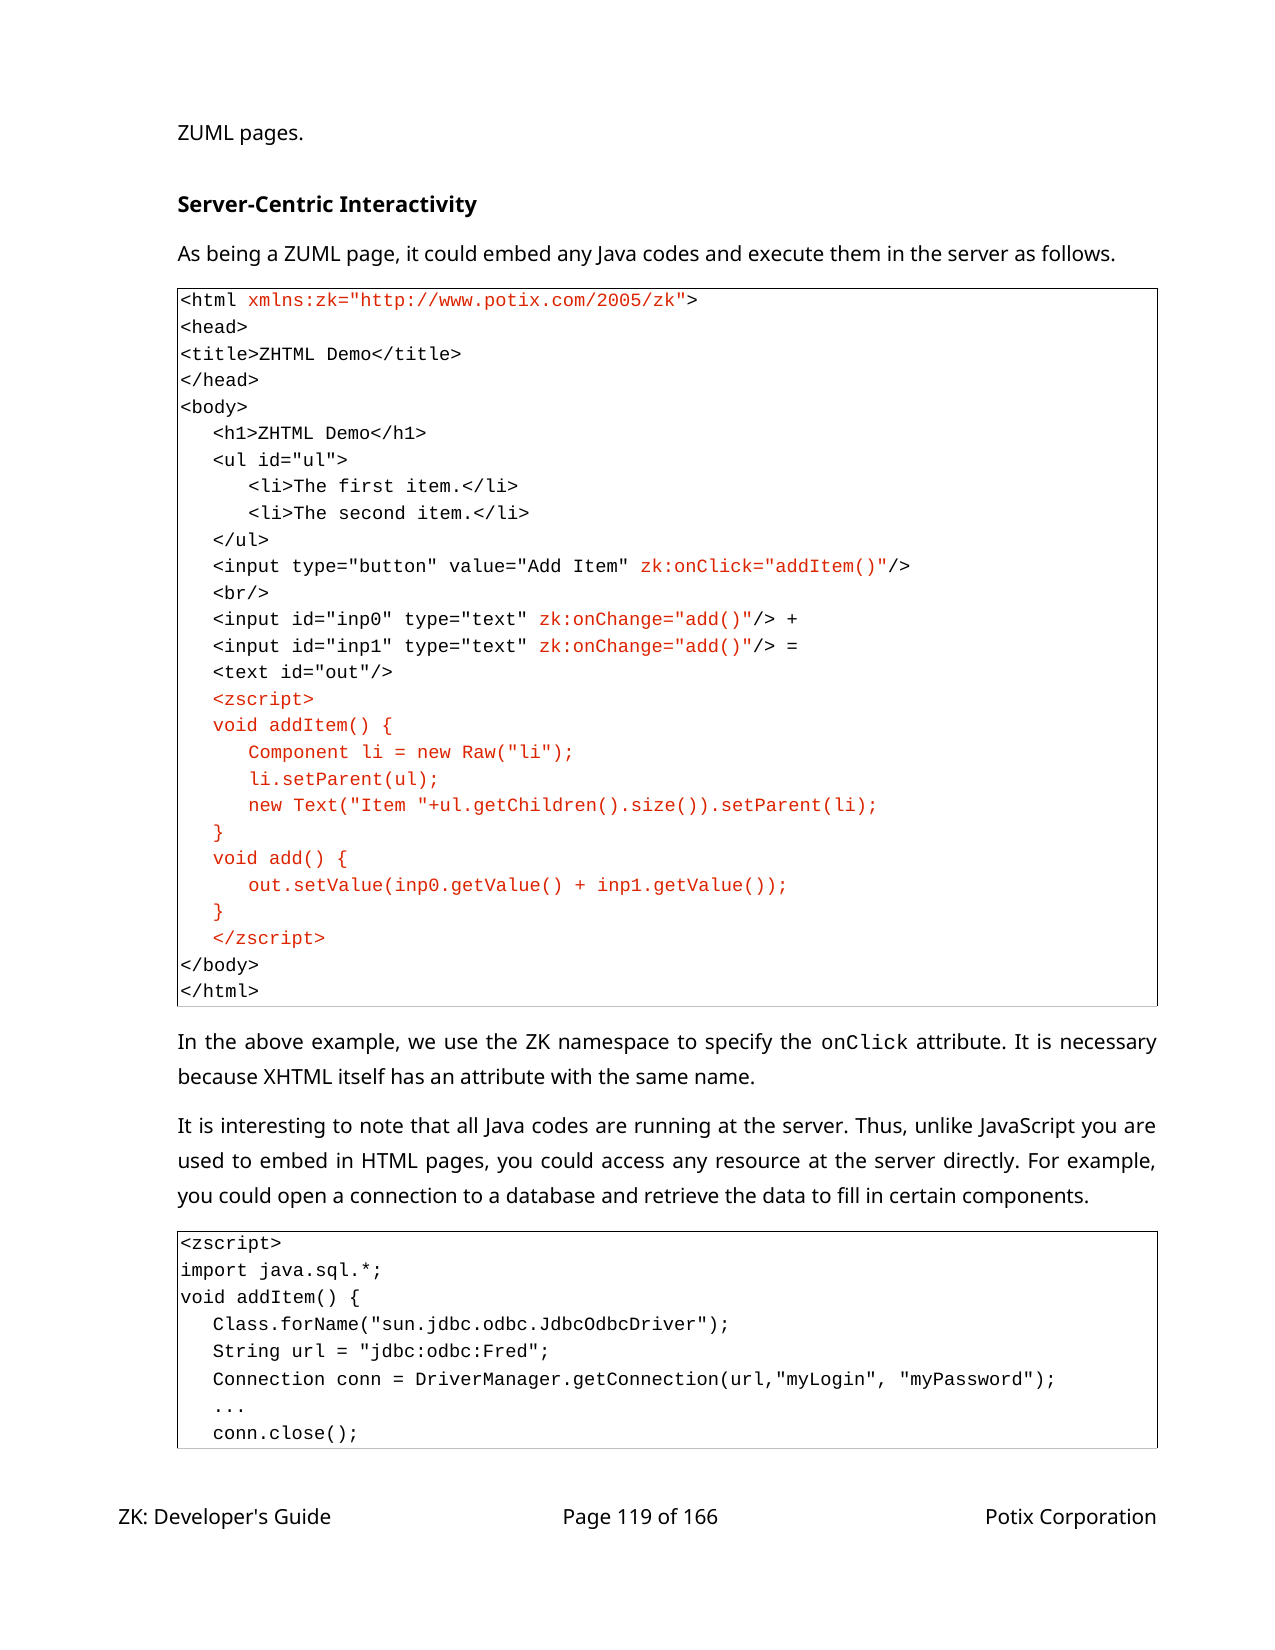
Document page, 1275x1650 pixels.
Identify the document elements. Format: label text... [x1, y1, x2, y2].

text <zscript> [178, 1232, 1157, 1255]
text String url = "jdbc:odbc:Fred"; [178, 1339, 1157, 1363]
text Connection conn = DriverManager.getConnection(url,"myLogin", "myPassword"); [178, 1366, 1157, 1391]
text It is interesting to note that all Java codes are running at the server. Thus, unlike JavaScript you are used to embed in HTML pages, you could access any resource at the server directly. For example, you could open a connection to a database and retrieve the data to fill in certain components. [177, 1111, 1157, 1210]
text As being a ZUML page, it could embed any Java codes and execute them in the server as follows. [177, 239, 1157, 268]
text <html xmlns:zk="http://www.potix.com/2005/zk"> <head> <title>ZHTML Demo</title> </head> <body> <h1>ZHTML Demo</h1> <ul id="ul"> <li>The first item.</li> <li>The second item.</li> </ul> <input type="button" value="Add Item" zk:onClick="addItem()"/> <br/> <input id="inp0" type="text" zk:onChange="add()"/> + <input id="inp1" type="text" zk:onChange="add()"/> = <text id="out"/> <zscript> void addItem() { Component li = new Raw("li"); li.setParent(ul); new Text("Item "+ul.getChildren().size()).setParent(li); } void add() { out.setValue(inp0.getValue() + inp1.getValue()); } </zscript> </body> </html> [178, 289, 1157, 1006]
subtitle Server-Centric Interactivity [177, 189, 1157, 219]
text void addItem() { [178, 1285, 1157, 1309]
text In the above example, we use the ZK namespace to specify the onClick attribute. It is necessary because XHTML itself has an attribute with the same name. [177, 1027, 1157, 1091]
text Class.forName("sun.jdbc.odbc.JdbcOdbcDriver"); [178, 1312, 1157, 1336]
text conn.close(); [178, 1421, 1157, 1448]
text ... [178, 1394, 1157, 1418]
text ZUML pages. [177, 118, 1157, 146]
text import java.sql.*; [178, 1258, 1157, 1282]
